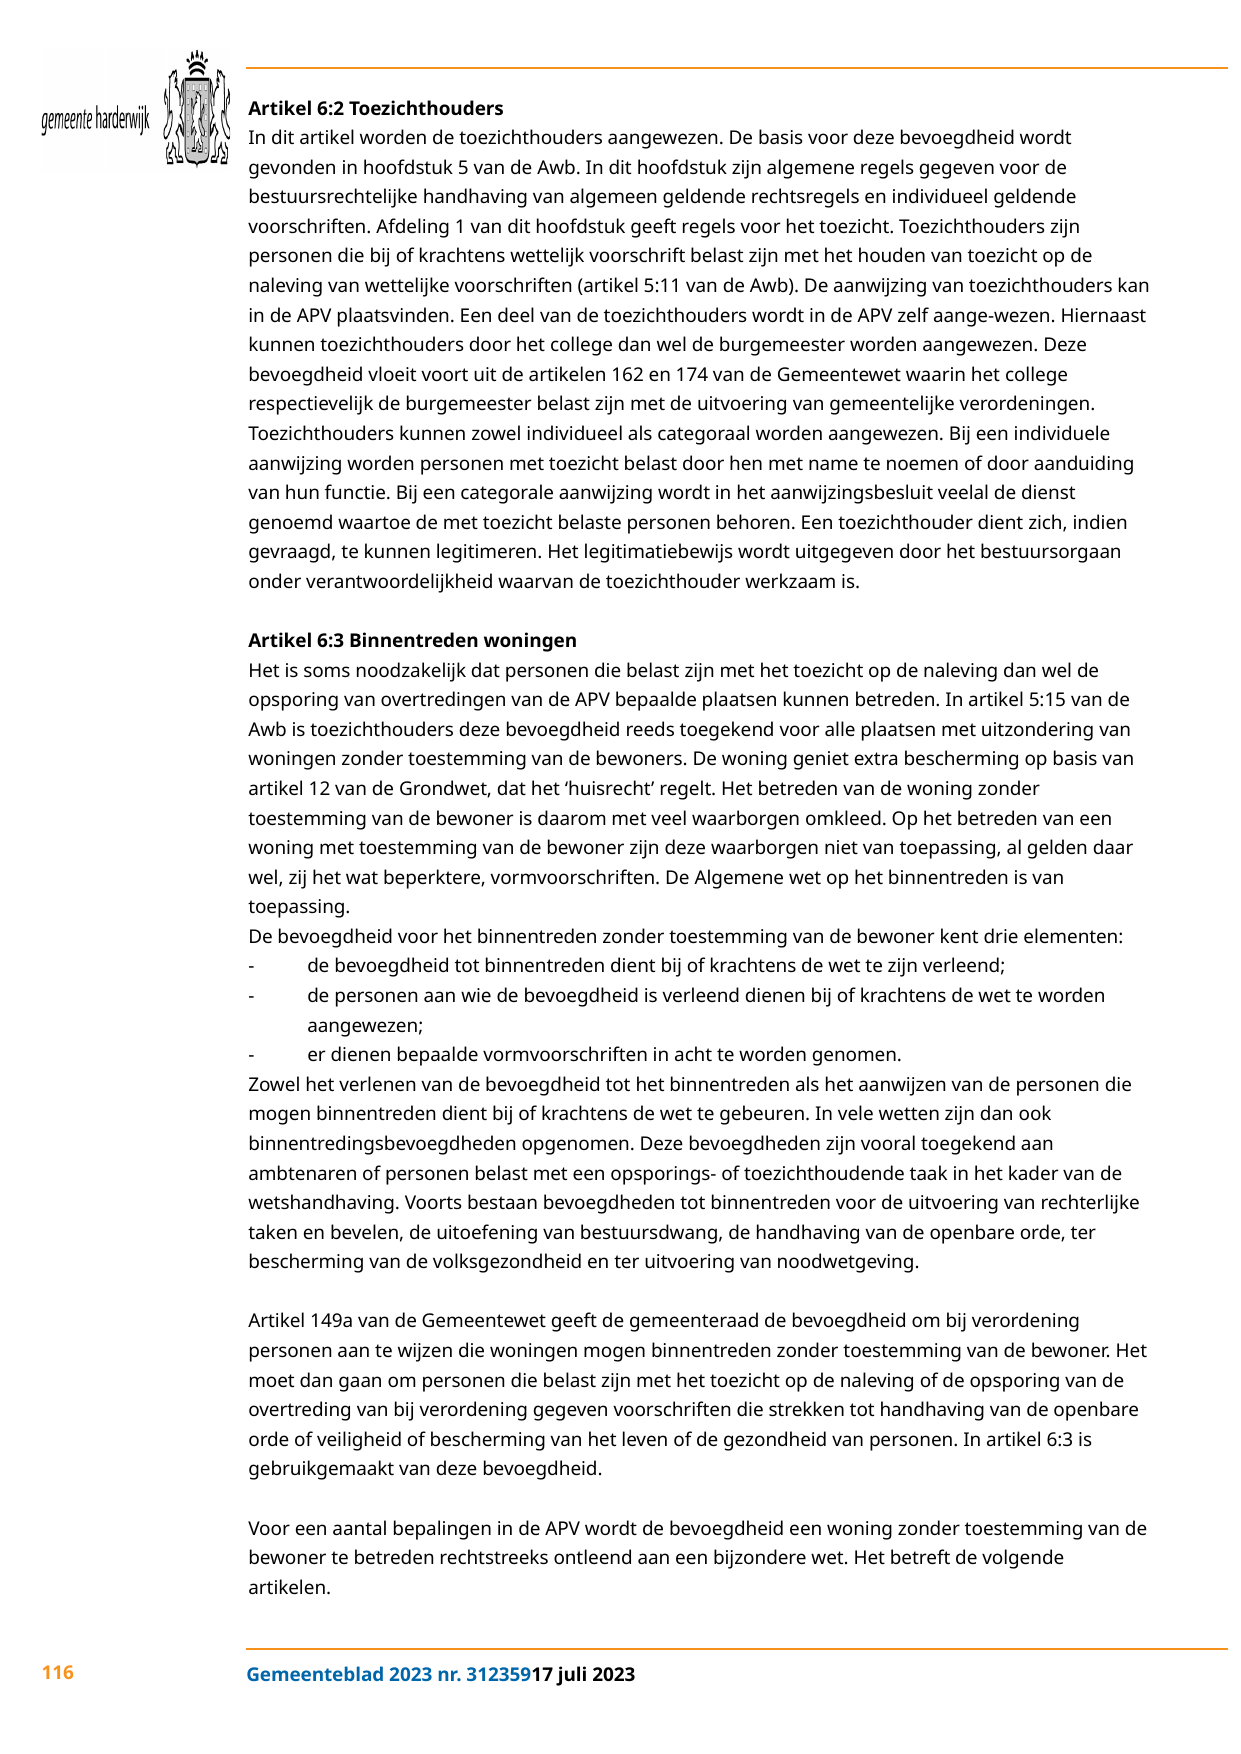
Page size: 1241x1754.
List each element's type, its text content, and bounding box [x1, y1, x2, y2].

text De bevoegdheid voor het binnentreden zonder toestemming van de bewoner kent drie elementen: [248, 923, 1152, 949]
text In dit artikel worden de toezichthouders aangewezen. De basis voor deze bevoegdheid wordt gevonden in hoofdstuk 5 van de Awb. In dit hoofdstuk zijn algemene regels gegeven voor de bestuursrechtelijke handhaving van algemeen geldende rechtsregels en individueel geldende voorschriften. Afdeling 1 van dit hoofdstuk geeft regels voor het toezicht. Toezichthouders zijn personen die bij of krachtens wettelijk voorschrift belast zijn met het houden van toezicht op de naleving van wettelijke voorschriften (artikel 5:11 van de Awb). De aanwijzing van toezichthouders kan in de APV plaatsvinden. Een deel van de toezichthouders wordt in de APV zelf aange-wezen. Hiernaast kunnen toezichthouders door het college dan wel de burgemeester worden aangewezen. Deze bevoegdheid vloeit voort uit de artikelen 162 en 174 van de Gemeentewet waarin het college respectievelijk de burgemeester belast zijn met de uitvoering van gemeentelijke verordeningen. Toezichthouders kunnen zowel individueel als categoraal worden aangewezen. Bij een individuele aanwijzing worden personen met toezicht belast door hen met name te noemen of door aanduiding van hun functie. Bij een categorale aanwijzing wordt in het aanwijzingsbesluit veelal de dienst genoemd waartoe de met toezicht belaste personen behoren. Een toezichthouder dient zich, indien gevraagd, te kunnen legitimeren. Het legitimatiebewijs wordt uitgegeven door het bestuursorgaan onder verantwoordelijkheid waarvan de toezichthouder werkzaam is. [248, 124, 1152, 594]
list de bevoegdheid tot binnentreden dient bij of krachtens de wet te zijn verleend; [248, 953, 1152, 978]
text Artikel 6:3 Binnentreden woningen [248, 627, 1152, 653]
text Voor een aantal bepalingen in de APV wordt de bevoegdheid een woning zonder toestemming van de bewoner te betreden rechtstreeks ontleend aan een bijzondere wet. Het betreft de volgende artikelen. [248, 1515, 1152, 1600]
list de personen aan wie de bevoegdheid is verleend dienen bij of krachtens de wet te worden aangewezen; [248, 982, 1152, 1038]
text Artikel 149a van de Gemeentewet geeft de gemeenteraad de bevoegdheid om bij verordening personen aan te wijzen die woningen mogen binnentreden zonder toestemming van de bewoner. Het moet dan gaan om personen die belast zijn met het toezicht op de naleving of de opsporing van de overtreding van bij verordening gegeven voorschriften die strekken tot handhaving van de openbare orde of veiligheid of bescherming van het leven of de gezondheid van personen. In artikel 6:3 is gebruikgemaakt van deze bevoegdheid. [248, 1308, 1152, 1481]
picture [41, 47, 231, 172]
text Artikel 6:2 Toezichthouders [248, 95, 1152, 121]
text Zowel het verlenen van de bevoegdheid tot het binnentreden als het aanwijzen van de personen die mogen binnentreden dient bij of krachtens de wet te gebeuren. In vele wetten zijn dan ook binnentredingsbevoegdheden opgenomen. Deze bevoegdheden zijn vooral toegekend aan ambtenaren of personen belast met een opsporings- of toezichthoudende taak in het kader van de wetshandhaving. Voorts bestaan bevoegdheden tot binnentreden voor de uitvoering van rechterlijke taken en bevelen, de uitoefening van bestuursdwang, de handhaving van de openbare orde, ter bescherming van de volksgezondheid en ter uitvoering van noodwetgeving. [248, 1071, 1152, 1274]
list er dienen bepaalde vormvoorschriften in acht te worden genomen. [248, 1041, 1152, 1067]
text Het is soms noodzakelijk dat personen die belast zijn met het toezicht op de naleving dan wel de opsporing van overtredingen van de APV bepaalde plaatsen kunnen betreden. In artikel 5:15 van de Awb is toezichthouders deze bevoegdheid reeds toegekend voor alle plaatsen met uitzondering van woningen zonder toestemming van de bewoners. De woning geniet extra bescherming op basis van artikel 12 van de Grondwet, dat het ‘huisrecht’ regelt. Het betreden van de woning zonder toestemming van de bewoner is daarom met veel waarborgen omkleed. Op het betreden van een woning met toestemming van de bewoner zijn deze waarborgen niet van toepassing, al gelden daar wel, zij het wat beperktere, vormvoorschriften. De Algemene wet op het binnentreden is van toepassing. [248, 657, 1152, 919]
